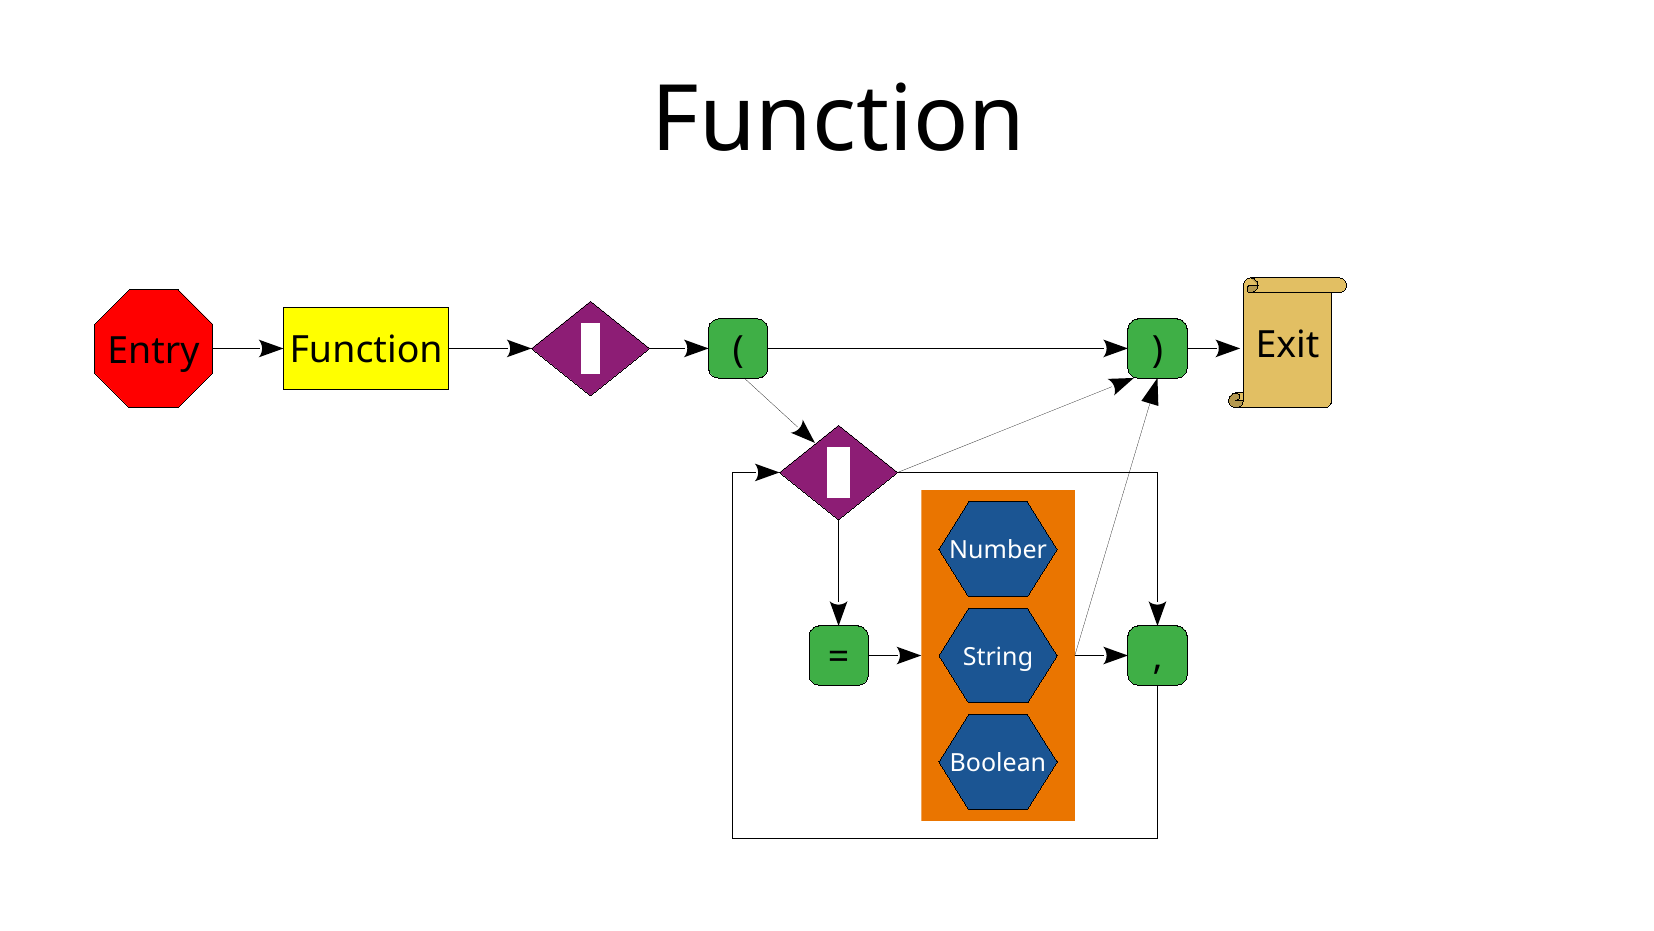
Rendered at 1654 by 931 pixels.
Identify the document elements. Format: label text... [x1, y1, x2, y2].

text_box Boolean [938, 714, 1058, 810]
text_box Entry [94, 289, 213, 408]
text_box Exit [1252, 277, 1347, 293]
text_box , [1127, 625, 1188, 686]
text_box ( [708, 318, 768, 379]
text_box String [939, 608, 1058, 703]
text_box Exit [1237, 277, 1332, 408]
text_box ) [1127, 318, 1188, 379]
text_box Function [283, 307, 449, 390]
text_box Number [938, 501, 1058, 597]
text_box V [780, 425, 898, 520]
text_box F [532, 301, 650, 396]
text_box [921, 490, 1075, 821]
title Function [82, 37, 1571, 193]
text_box = [809, 625, 869, 686]
